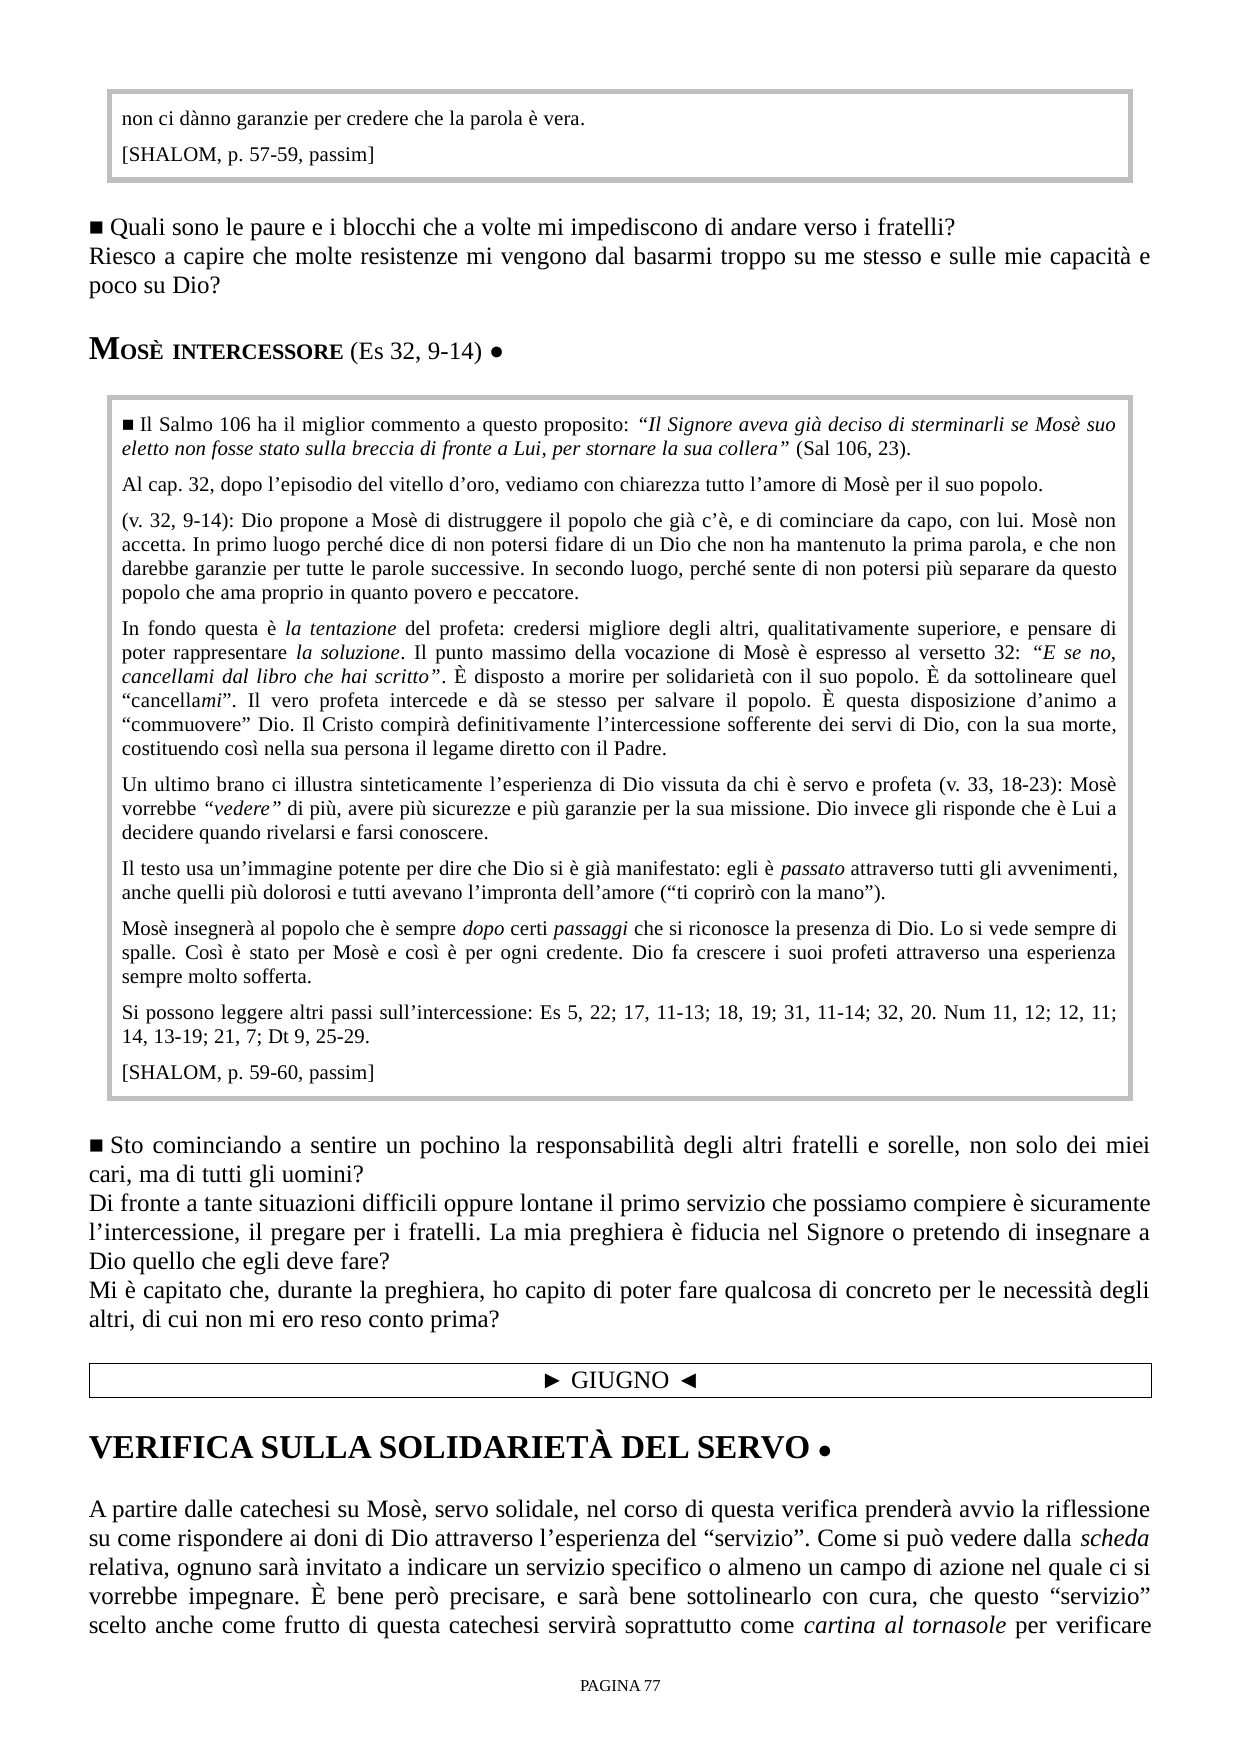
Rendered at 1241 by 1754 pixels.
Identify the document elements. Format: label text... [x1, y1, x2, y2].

text Riesco a capire che molte resistenze mi vengono dal basarmi troppo su me stesso e sulle mie capacità e poco su Dio? [88, 241, 1152, 299]
table_header ■ Il Salmo 106 ha il miglior commento a questo proposito: “Il Signore aveva già deciso di sterminarli se Mosè suo eletto non fosse stato sulla breccia di fronte a Lui, per stornare la sua collera” (Sal 106, 23). Al cap. 32, dopo l’episodio del vitello d’oro, vediamo con chiarezza tutto l’amore di Mosè per il suo popolo. (v. 32, 9-14): Dio propone a Mosè di distruggere il popolo che già c’è, e di cominciare da capo, con lui. Mosè non accetta. In primo luogo perché dice di non potersi fidare di un Dio che non ha mantenuto la prima parola, e che non darebbe garanzie per tutte le parole successive. In secondo luogo, perché sente di non potersi più separare da questo popolo che ama proprio in quanto povero e peccatore. In fondo questa è la tentazione del profeta: credersi migliore degli altri, qualitativamente superiore, e pensare di poter rappresentare la soluzione. Il punto massimo della vocazione di Mosè è espresso al versetto 32: “E se no, cancellami dal libro che hai scritto”. È disposto a morire per solidarietà con il suo popolo. È da sottolineare quel “cancellami”. Il vero profeta intercede e dà se stesso per salvare il popolo. È questa disposizione d’animo a “commuovere” Dio. Il Cristo compirà definitivamente l’intercessione sofferente dei servi di Dio, con la sua morte, costituendo così nella sua persona il legame diretto con il Padre. Un ultimo brano ci illustra sinteticamente l’esperienza di Dio vissuta da chi è servo e profeta (v. 33, 18-23): Mosè vorrebbe “vedere” di più, avere più sicurezze e più garanzie per la sua missione. Dio invece gli risponde che è Lui a decidere quando rivelarsi e farsi conoscere. Il testo usa un’immagine potente per dire che Dio si è già manifestato: egli è passato attraverso tutti gli avvenimenti, anche quelli più dolorosi e tutti avevano l’impronta dell’amore (“ti coprirò con la mano”). Mosè insegnerà al popolo che è sempre dopo certi passaggi che si riconosce la presenza di Dio. Lo si vede sempre di spalle. Così è stato per Mosè e così è per ogni credente. Dio fa crescere i suoi profeti attraverso una esperienza sempre molto sofferta. Si possono leggere altri passi sull’intercessione: Es 5, 22; 17, 11-13; 18, 19; 31, 11-14; 32, 20. Num 11, 12; 12, 11; 14, 13-19; 21, 7; Dt 9, 25-29. [SHALOM, p. 59-60, passim] [112, 400, 1128, 1096]
text VERIFICA SULLA SOLIDARIETÀ DEL SERVO ● [88, 1427, 1152, 1465]
text ■ Quali sono le paure e i blocchi che a volte mi impediscono di andare verso i fratelli? [88, 211, 1152, 241]
text ■ Sto cominciando a sentire un pochino la responsabilità degli altri fratelli e sorelle, non solo dei miei cari, ma di tutti gli uomini? [88, 1130, 1152, 1188]
table_header non ci dànno garanzie per credere che la parola è vera. [SHALOM, p. 57-59, passim] [112, 94, 1128, 177]
text Di fronte a tante situazioni difficili oppure lontane il primo servizio che possiamo compiere è sicuramente l’intercessione, il pregare per i fratelli. La mia preghiera è fiducia nel Signore o pretendo di insegnare a Dio quello che egli deve fare? [88, 1188, 1152, 1275]
text A partire dalle catechesi su Mosè, servo solidale, nel corso di questa verifica prenderà avvio la riflessione su come rispondere ai doni di Dio attraverso l’esperienza del “servizio”. Come si può vedere dalla scheda relativa, ognuno sarà invitato a indicare un servizio specifico o almeno un campo di azione nel quale ci si vorrebbe impegnare. È bene però precisare, e sarà bene sottolinearlo con cura, che questo “servizio” scelto anche come frutto di questa catechesi servirà soprattutto come cartina al tornasole per verificare [88, 1494, 1152, 1639]
text ► GIUGNO ◄ [90, 1364, 1151, 1397]
text Mi è capitato che, durante la preghiera, ho capito di poter fare qualcosa di concreto per le necessità degli altri, di cui non mi ero reso conto prima? [88, 1275, 1152, 1333]
text Mosè intercessore (Es 32, 9-14) ● [88, 328, 1152, 366]
